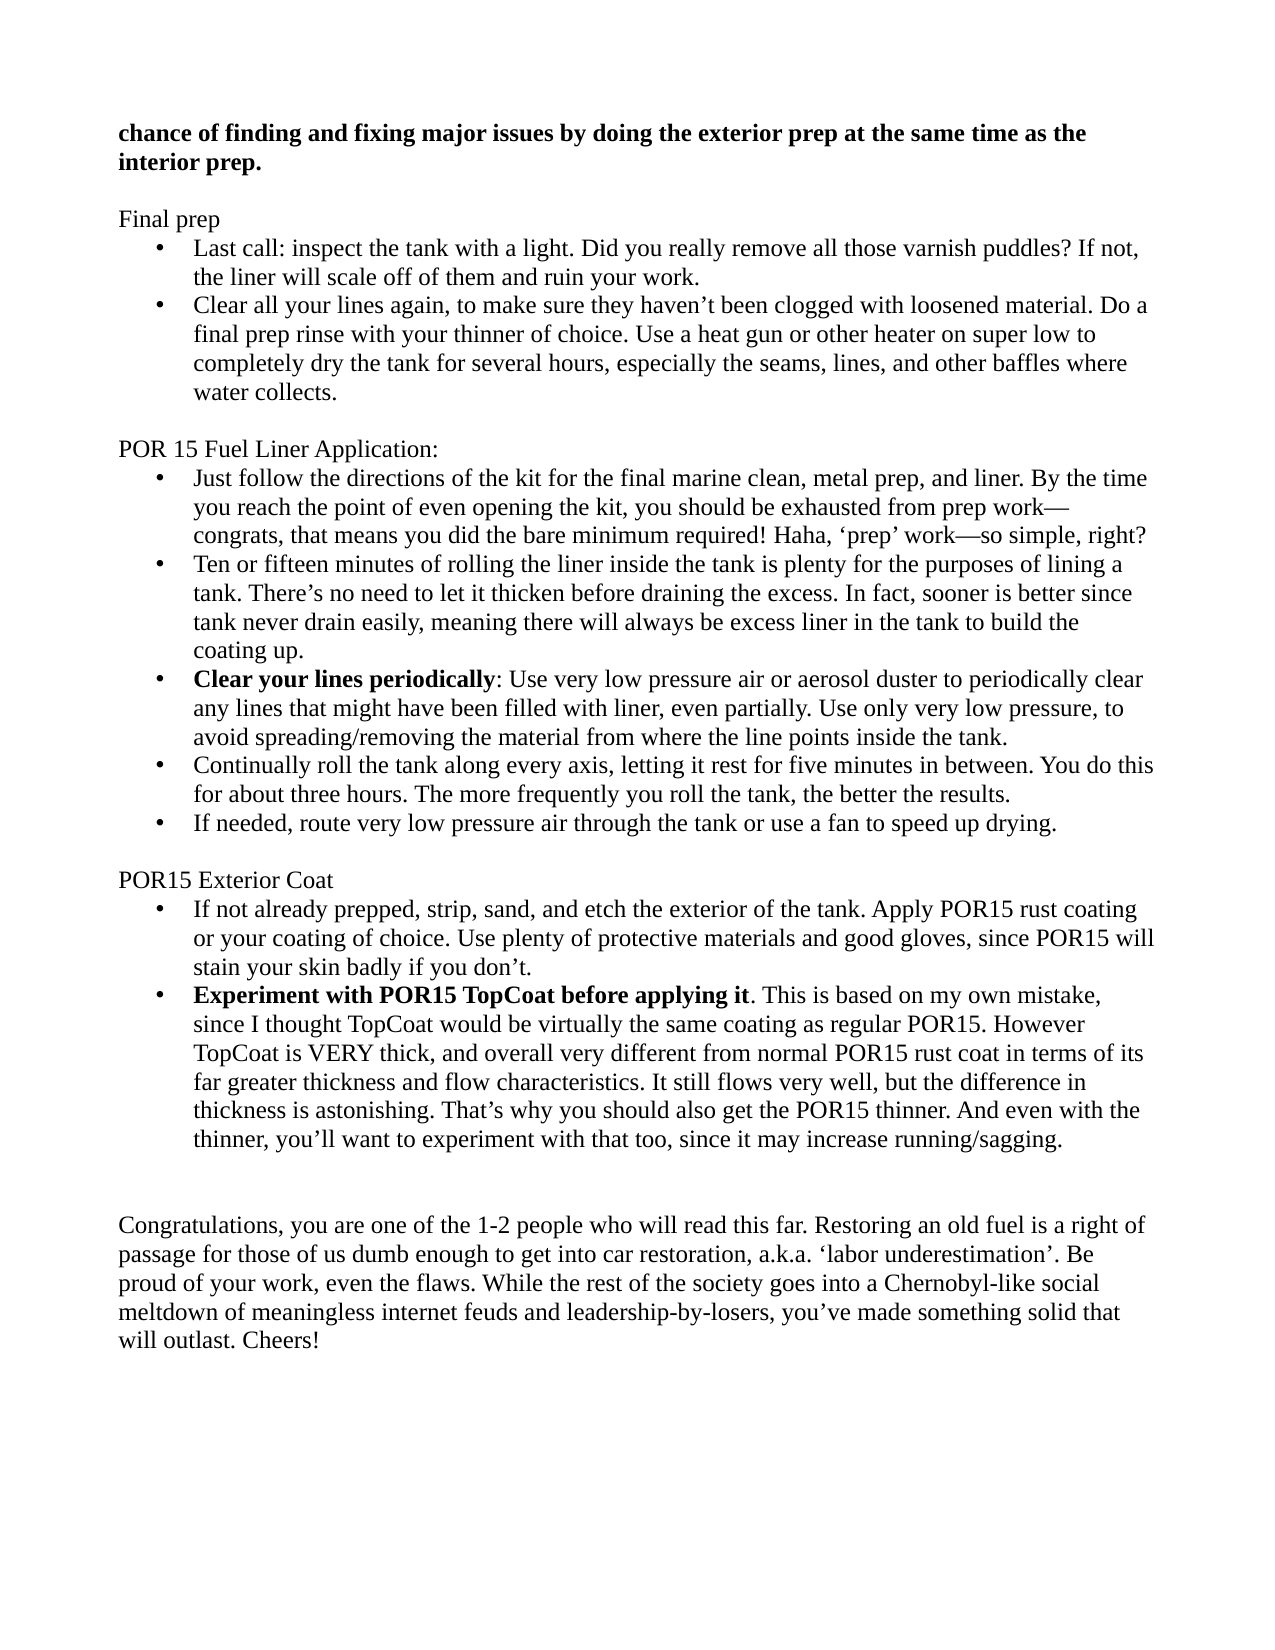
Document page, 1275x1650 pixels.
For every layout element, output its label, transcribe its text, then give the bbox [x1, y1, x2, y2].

list Just follow the directions of the kit for the final marine clean, metal prep, and liner. By the time you reach the point of even opening the kit, you should be exhausted from prep work—congrats, that means you did the bare minimum required! Haha, ‘prep’ work—so simple, right? [156, 463, 1157, 549]
list Continually roll the tank along every axis, letting it rest for five minutes in between. You do this for about three hours. The more frequently you roll the tank, the better the results. [156, 751, 1157, 808]
text chance of finding and fixing major issues by doing the exterior prep at the same time as the interior prep. [118, 118, 1157, 176]
text POR15 Exterior Coat [118, 866, 1157, 894]
list Ten or fifteen minutes of rolling the liner inside the tank is plenty for the purposes of lining a tank. There’s no need to let it thicken before draining the excess. In fact, sooner is better since tank never drain easily, meaning there will always be excess liner in the tank to build the coating up. [156, 549, 1157, 664]
list Clear your lines periodically: Use very low pressure air or aerosol duster to periodically clear any lines that might have been filled with liner, even partially. Use only very low pressure, to avoid spreading/removing the material from where the line points inside the tank. [156, 664, 1157, 751]
list Clear all your lines again, to make sure they haven’t been clogged with loosened material. Do a final prep rinse with your thinner of choice. Use a heat gun or other heater on super low to completely dry the tank for several hours, especially the seams, lines, and other baffles where water collects. [156, 291, 1157, 406]
list Last call: inspect the tank with a light. Did you really remove all those varnish puddles? If not, the liner will scale off of them and ruin your work. [156, 233, 1157, 291]
text POR 15 Fuel Liner Application: [118, 434, 1157, 463]
text Congratulations, you are one of the 1-2 people who will read this far. Restoring an old fuel is a right of passage for those of us dumb enough to get into car restoration, a.k.a. ‘labor underestimation’. Be proud of your work, even the flaws. While the rest of the society goes into a Chernobyl-like social meltdown of meaningless internet feuds and leadership-by-losers, you’ve made something solid that will outlast. Cheers! [118, 1211, 1157, 1354]
list Experiment with POR15 TopCoat before applying it. This is based on my own mistake, since I thought TopCoat would be virtually the same coating as regular POR15. However TopCoat is VERY thick, and overall very different from normal POR15 rust coat in terms of its far greater thickness and flow characteristics. It still flows very well, but the difference in thickness is astonishing. That’s why you should also get the POR15 thinner. And even with the thinner, you’ll want to experiment with that too, since it may increase running/sagging. [156, 981, 1157, 1153]
text Final prep [118, 204, 1157, 233]
list If needed, route very low pressure air through the tank or use a fan to speed up drying. [156, 808, 1157, 837]
list If not already prepped, strip, sand, and etch the exterior of the tank. Apply POR15 rust coating or your coating of choice. Use plenty of protective materials and good gloves, since POR15 will stain your skin badly if you don’t. [156, 894, 1157, 981]
